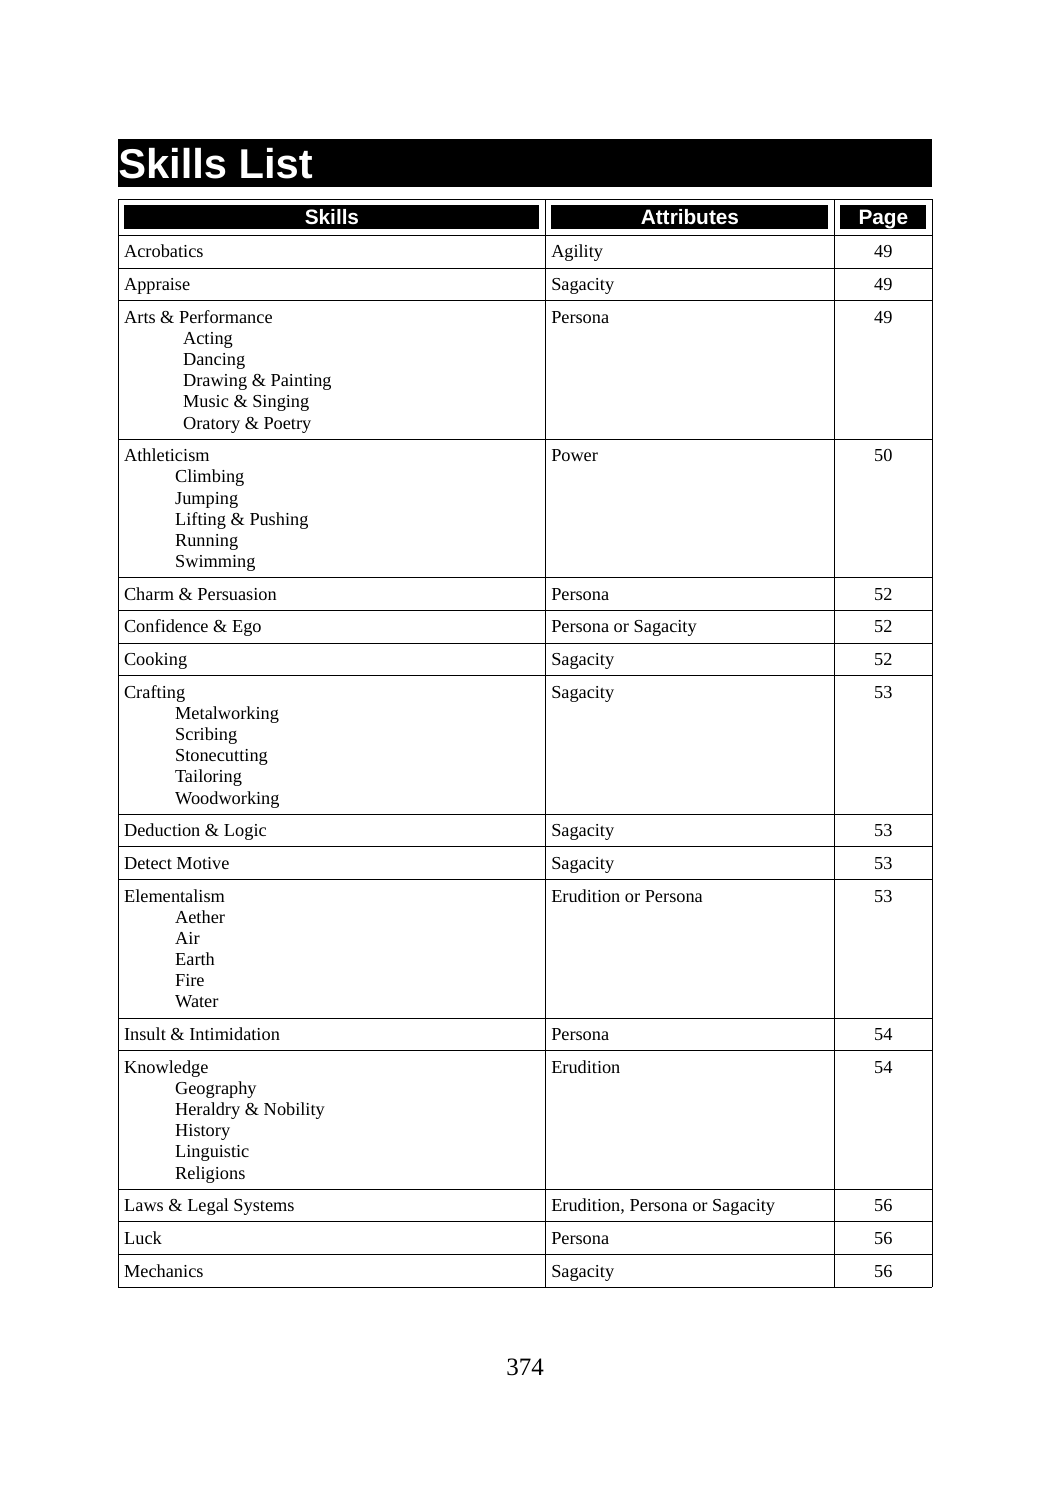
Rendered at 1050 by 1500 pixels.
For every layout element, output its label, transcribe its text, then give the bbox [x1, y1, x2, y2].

table_cell Cooking [119, 644, 545, 675]
table_cell Agility [546, 236, 834, 268]
table_cell Detect Motive [119, 847, 545, 879]
table_cell Crafting Metalworking Scribing Stonecutting Tailoring Woodworking [119, 676, 545, 814]
table_cell 53 [835, 880, 932, 1018]
table_cell Persona [546, 578, 834, 610]
table_cell Sagacity [546, 847, 834, 879]
table_cell 54 [835, 1019, 932, 1050]
table_cell 56 [835, 1190, 932, 1221]
table_cell Sagacity [546, 676, 834, 814]
table_cell Sagacity [546, 269, 834, 300]
table_cell 53 [835, 847, 932, 879]
table_cell Elementalism Aether Air Earth Fire Water [119, 880, 545, 1018]
table_cell Sagacity [546, 644, 834, 675]
table_cell Insult & Intimidation [119, 1019, 545, 1050]
table_cell 54 [835, 1051, 932, 1189]
table_cell Athleticism Climbing Jumping Lifting & Pushing Running Swimming [119, 440, 545, 577]
table_cell Charm & Persuasion [119, 578, 545, 610]
table_cell 56 [835, 1255, 932, 1287]
table_cell Sagacity [546, 1255, 834, 1287]
table_cell 50 [835, 440, 932, 577]
table_header Page [835, 200, 932, 235]
table_cell 53 [835, 676, 932, 814]
subtitle Skills List [118, 139, 932, 187]
table_cell 49 [835, 301, 932, 439]
table_cell 52 [835, 644, 932, 675]
table_cell Erudition [546, 1051, 834, 1189]
table_cell 53 [835, 815, 932, 846]
table_cell Persona or Sagacity [546, 611, 834, 643]
table_cell Arts & Performance Acting Dancing Drawing & Painting Music & Singing Oratory & Poetry [119, 301, 545, 439]
table_cell Confidence & Ego [119, 611, 545, 643]
table_cell Mechanics [119, 1255, 545, 1287]
table_cell Power [546, 440, 834, 577]
table_cell 52 [835, 611, 932, 643]
table_header Skills [119, 200, 545, 235]
table_header Attributes [546, 200, 834, 235]
table_cell Deduction & Logic [119, 815, 545, 846]
table_cell Persona [546, 301, 834, 439]
table_cell Erudition, Persona or Sagacity [546, 1190, 834, 1221]
table_cell Erudition or Persona [546, 880, 834, 1018]
table_cell 49 [835, 269, 932, 300]
table_cell 56 [835, 1222, 932, 1254]
table_cell 49 [835, 236, 932, 268]
table_cell Knowledge Geography Heraldry & Nobility History Linguistic Religions [119, 1051, 545, 1189]
table_cell Luck [119, 1222, 545, 1254]
table_cell Acrobatics [119, 236, 545, 268]
table_cell Persona [546, 1019, 834, 1050]
table_cell Persona [546, 1222, 834, 1254]
table_cell Laws & Legal Systems [119, 1190, 545, 1221]
table_cell 52 [835, 578, 932, 610]
table_cell Appraise [119, 269, 545, 300]
table_cell Sagacity [546, 815, 834, 846]
